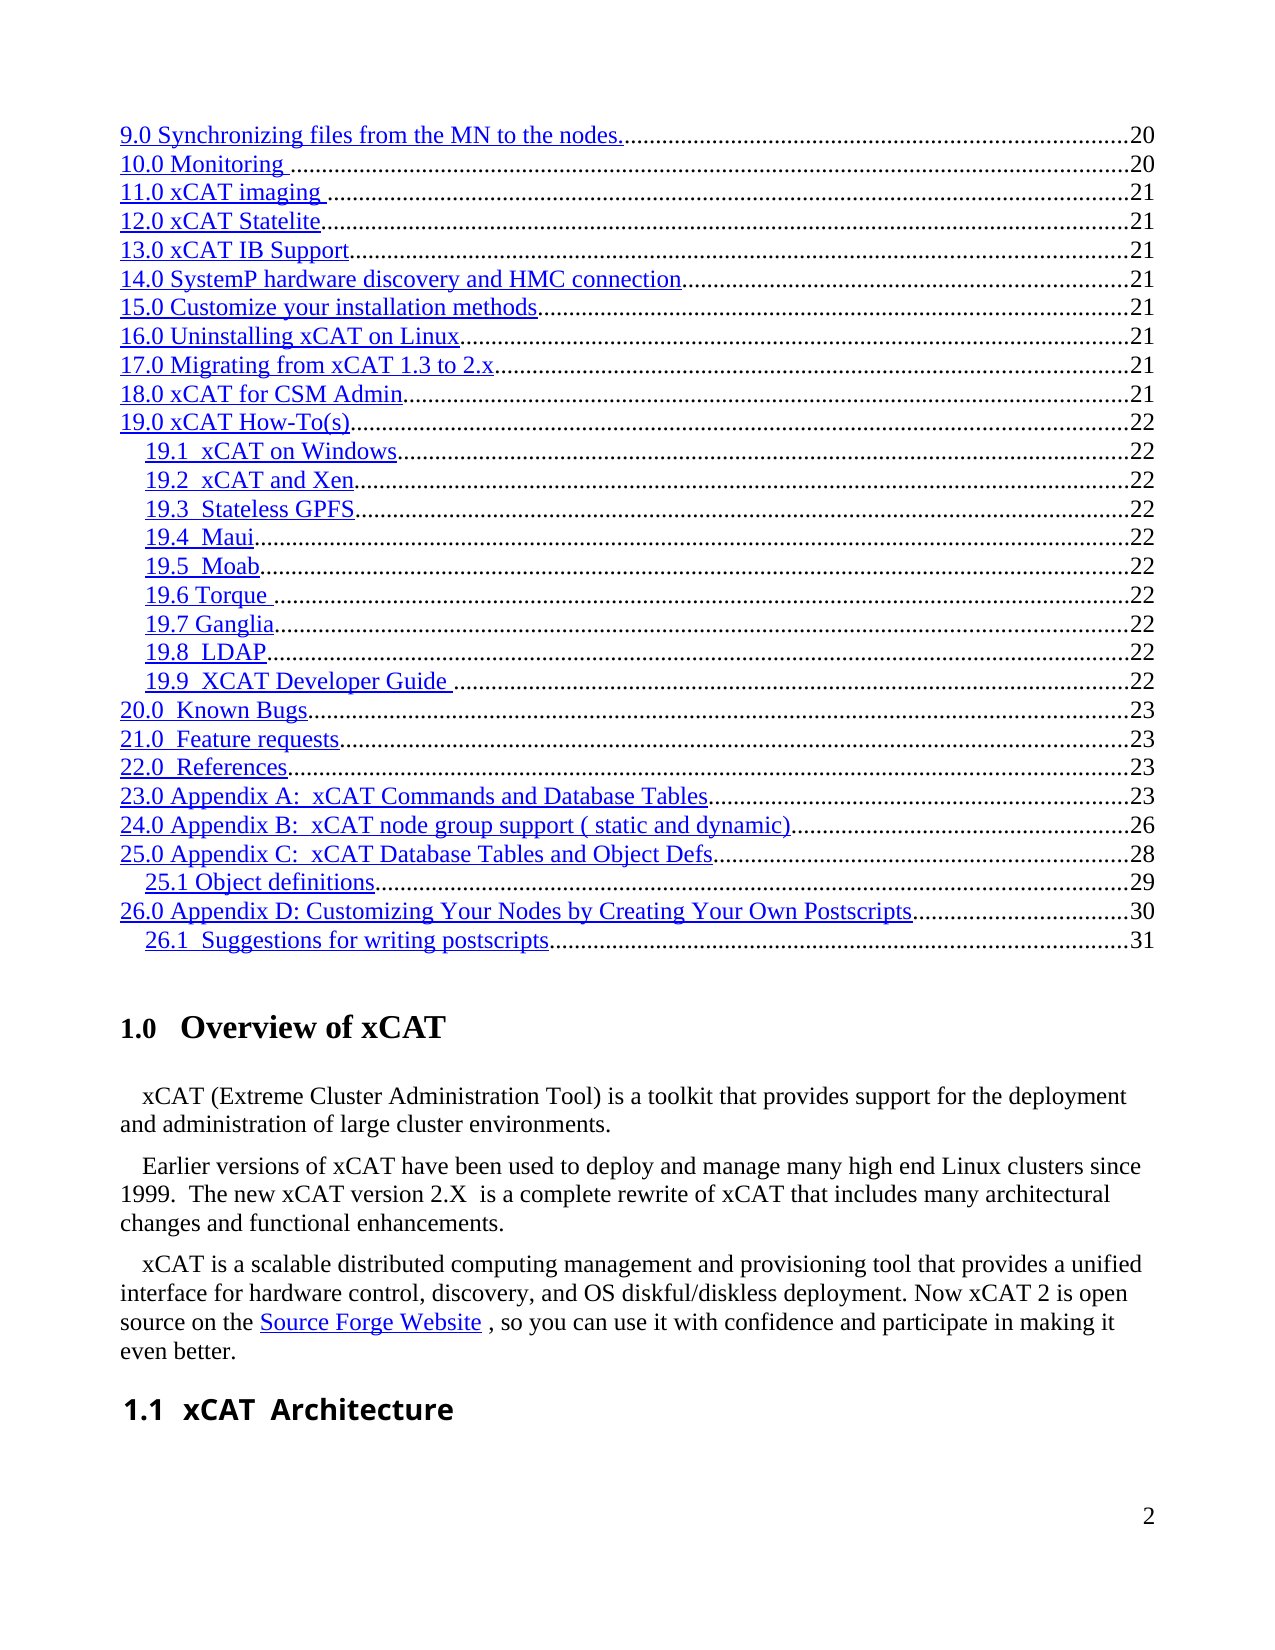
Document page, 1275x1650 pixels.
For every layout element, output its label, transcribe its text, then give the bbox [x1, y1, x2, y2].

text 9.0 Synchronizing files from the MN to the nodes. 20 [120, 120, 1155, 149]
text 26.1 Suggestions for writing postscripts 31 [145, 925, 1155, 954]
text 22.0 References 23 [120, 752, 1155, 781]
text 26.0 Appendix D: Customizing Your Nodes by Creating Your Own Postscripts 30 [120, 896, 1155, 925]
text 19.9 XCAT Developer Guide 22 [145, 666, 1155, 695]
text 12.0 xCAT Statelite 21 [120, 206, 1155, 235]
text 19.0 xCAT How-To(s) 22 [120, 407, 1155, 436]
text 16.0 Uninstalling xCAT on Linux 21 [120, 321, 1155, 350]
text 19.1 xCAT on Windows 22 [145, 436, 1155, 465]
text 17.0 Migrating from xCAT 1.3 to 2.x 21 [120, 350, 1155, 379]
text 18.0 xCAT for CSM Admin 21 [120, 379, 1155, 407]
text 14.0 SystemP hardware discovery and HMC connection 21 [120, 264, 1155, 292]
text 23.0 Appendix A: xCAT Commands and Database Tables 23 [120, 781, 1155, 810]
text 21.0 Feature requests 23 [120, 724, 1155, 752]
text 19.4 Maui 22 [145, 522, 1155, 551]
subtitle Overview of xCAT [120, 1007, 1155, 1046]
text 11.0 xCAT imaging 21 [120, 177, 1155, 206]
text 19.7 Ganglia 22 [145, 609, 1155, 637]
text 19.8 LDAP 22 [145, 637, 1155, 666]
text 13.0 xCAT IB Support 21 [120, 235, 1155, 264]
text 25.0 Appendix C: xCAT Database Tables and Object Defs 28 [120, 839, 1155, 867]
text 19.2 xCAT and Xen 22 [145, 465, 1155, 494]
text 19.5 Moab 22 [145, 551, 1155, 580]
subtitle xCAT Architecture [123, 1389, 1155, 1429]
text xCAT (Extreme Cluster Administration Tool) is a toolkit that provides support for the deployment and administration of large cluster environments. [120, 1081, 1155, 1138]
text Earlier versions of xCAT have been used to deploy and manage many high end Linux clusters since 1999. The new xCAT version 2.X is a complete rewrite of xCAT that includes many architectural changes and functional enhancements. [120, 1151, 1155, 1237]
text 24.0 Appendix B: xCAT node group support ( static and dynamic) 26 [120, 810, 1155, 839]
text 10.0 Monitoring 20 [120, 149, 1155, 177]
text 19.3 Stateless GPFS 22 [145, 494, 1155, 522]
text xCAT is a scalable distributed computing management and provisioning tool that provides a unified interface for hardware control, discovery, and OS diskful/diskless deployment. Now xCAT 2 is open source on the Source Forge Website , so you can use it with confidence and participate in making it even better. [120, 1249, 1155, 1364]
text 20.0 Known Bugs 23 [120, 695, 1155, 724]
text 25.1 Object definitions 29 [145, 867, 1155, 896]
text 19.6 Torque 22 [145, 580, 1155, 609]
text 15.0 Customize your installation methods 21 [120, 292, 1155, 321]
